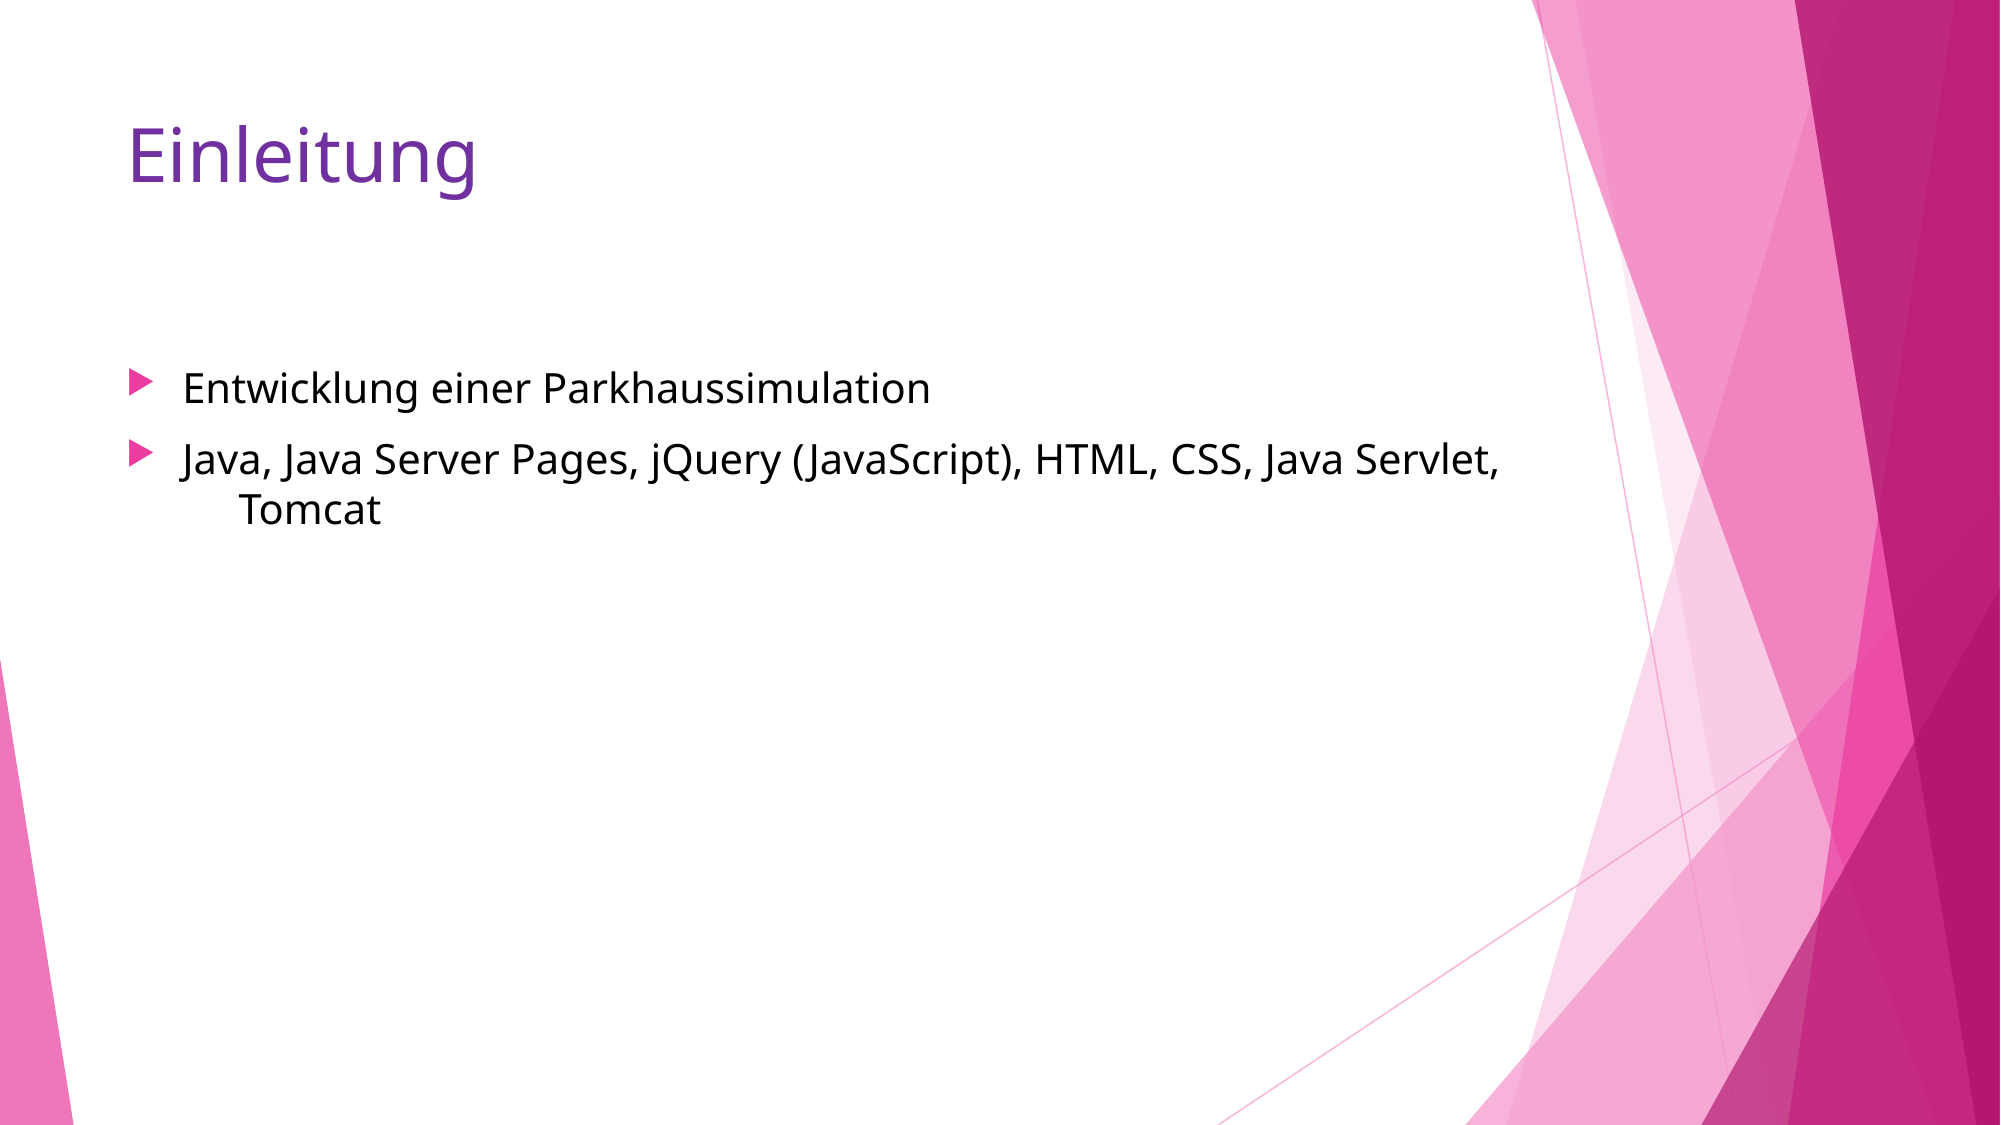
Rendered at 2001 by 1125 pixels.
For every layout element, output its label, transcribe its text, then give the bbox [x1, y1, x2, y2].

list Entwicklung einer Parkhaussimulation Java, Java Server Pages, jQuery (JavaScript), HTML, CSS, Java Servlet, Tomcat [111, 354, 1556, 992]
title Einleitung [111, 99, 1522, 317]
